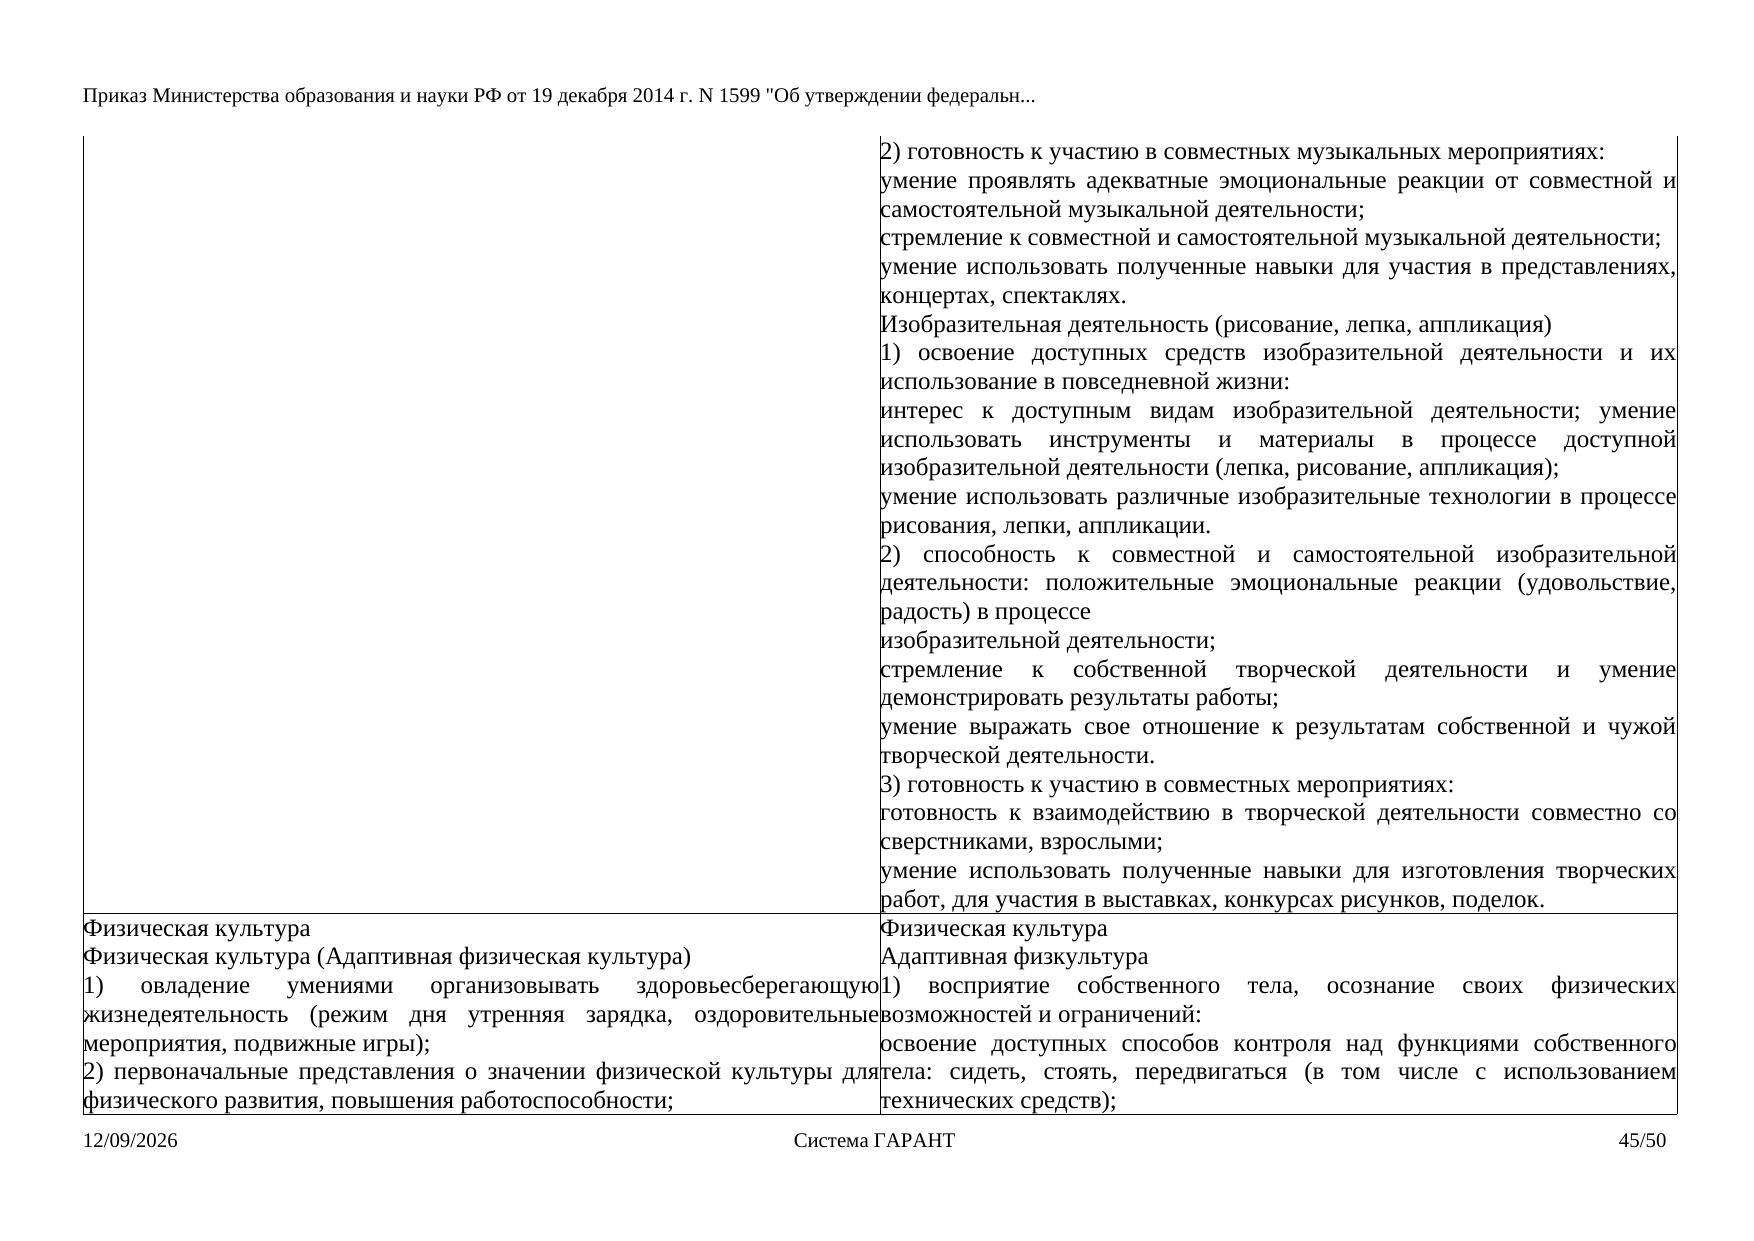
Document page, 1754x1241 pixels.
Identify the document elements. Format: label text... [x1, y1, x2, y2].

table_cell 2) готовность к участию в совместных музыкальных мероприятиях: умение проявлять адекватные эмоциональные реакции от совместной и самостоятельной музыкальной деятельности; стремление к совместной и самостоятельной музыкальной деятельности; умение использовать полученные навыки для участия в представлениях, концертах, спектаклях. Изобразительная деятельность (рисование, лепка, аппликация) 1) освоение доступных средств изобразительной деятельности и их использование в повседневной жизни: интерес к доступным видам изобразительной деятельности; умение использовать инструменты и материалы в процессе доступной изобразительной деятельности (лепка, рисование, аппликация); умение использовать различные изобразительные технологии в процессе рисования, лепки, аппликации. 2) способность к совместной и самостоятельной изобразительной деятельности: положительные эмоциональные реакции (удовольствие, радость) в процессе изобразительной деятельности; стремление к собственной творческой деятельности и умение демонстрировать результаты работы; умение выражать свое отношение к результатам собственной и чужой творческой деятельности. 3) готовность к участию в совместных мероприятиях: готовность к взаимодействию в творческой деятельности совместно со сверстниками, взрослыми; умение использовать полученные навыки для изготовления творческих работ, для участия в выставках, конкурсах рисунков, поделок. [881, 136, 1677, 913]
table_cell Физическая культура Адаптивная физкультура 1) восприятие собственного тела, осознание своих физических возможностей и ограничений: освоение доступных способов контроля над функциями собственного тела: сидеть, стоять, передвигаться (в том числе с использованием технических средств); [881, 914, 1677, 1114]
table_cell Физическая культура Физическая культура (Адаптивная физическая культура) 1) овладение умениями организовывать здоровьесберегающую жизнедеятельность (режим дня утренняя зарядка, оздоровительные мероприятия, подвижные игры); 2) первоначальные представления о значении физической культуры для физического развития, повышения работоспособности; [84, 914, 880, 1114]
table_cell [84, 136, 880, 913]
